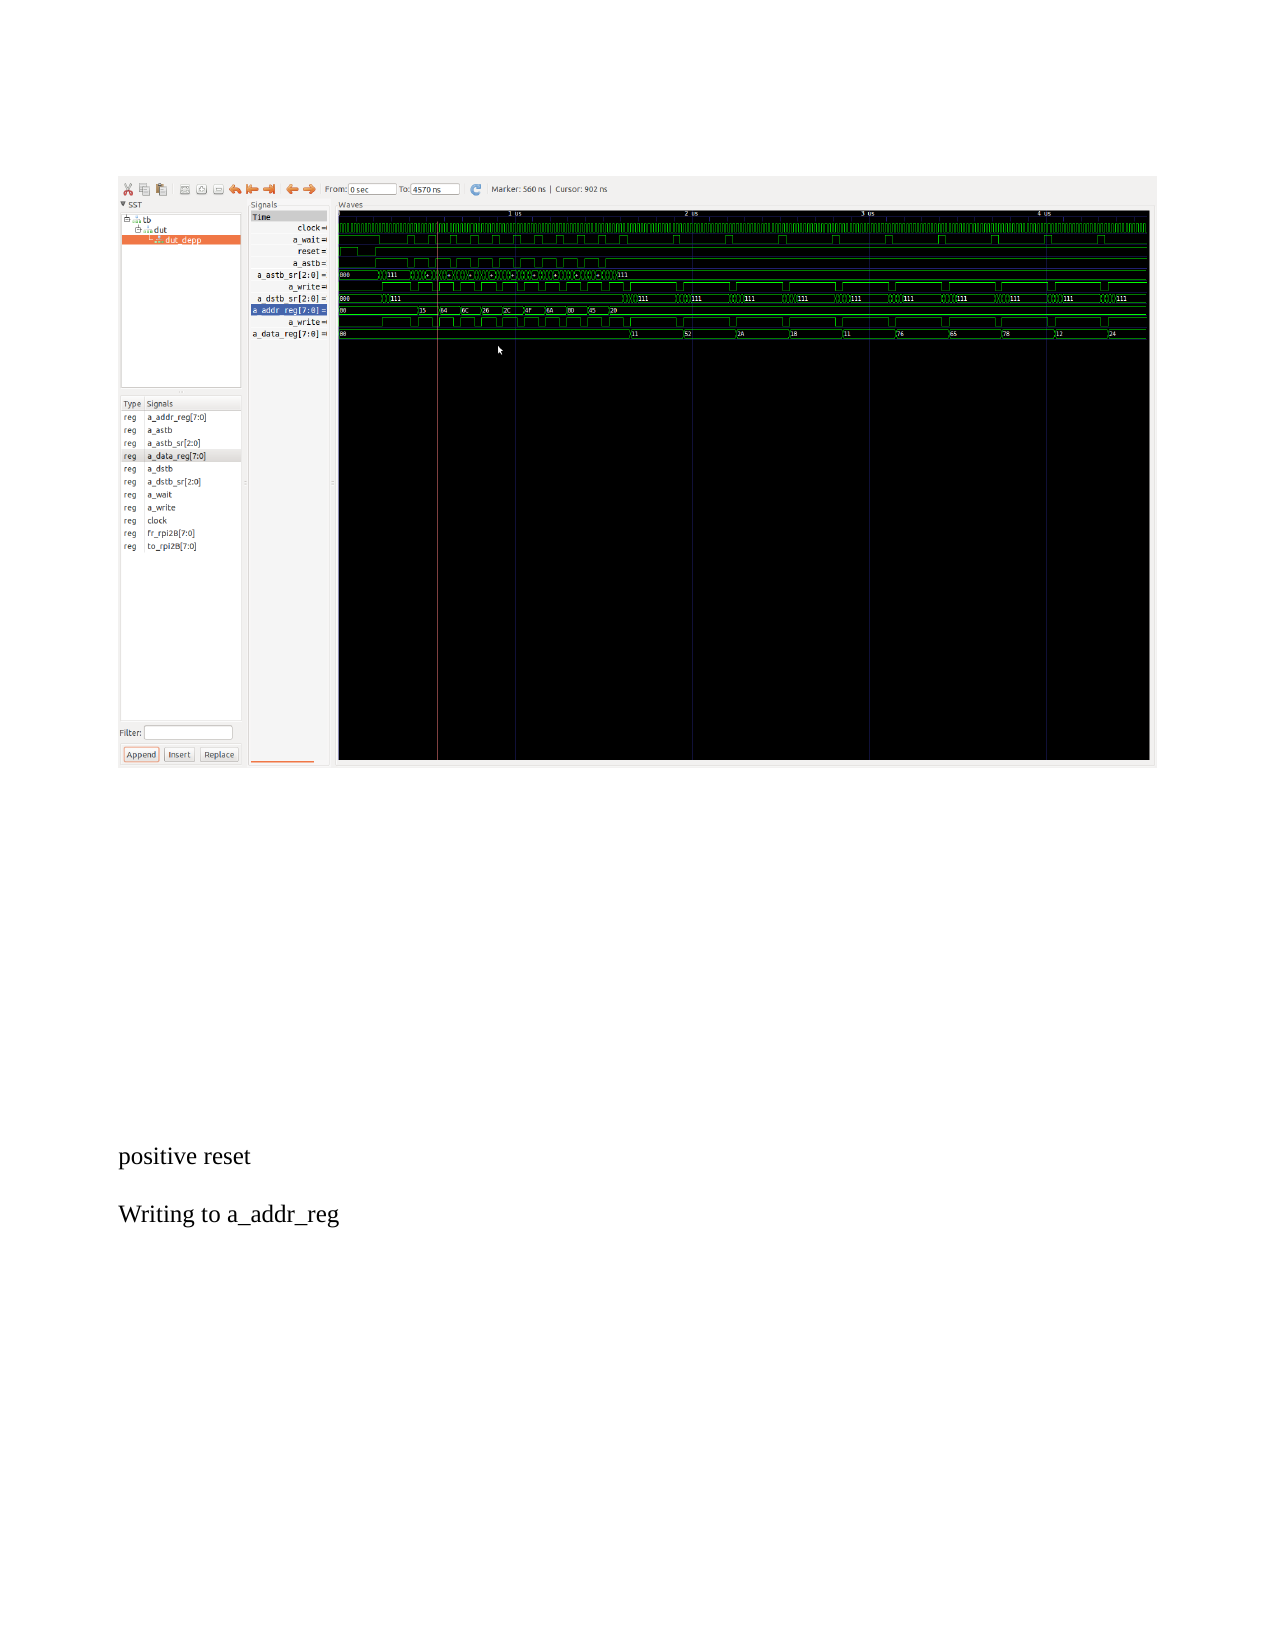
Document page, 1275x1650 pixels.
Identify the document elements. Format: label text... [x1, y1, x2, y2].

text positive reset [118, 1141, 1157, 1170]
picture [118, 176, 1157, 768]
text Writing to a_addr_reg [118, 1199, 1157, 1228]
